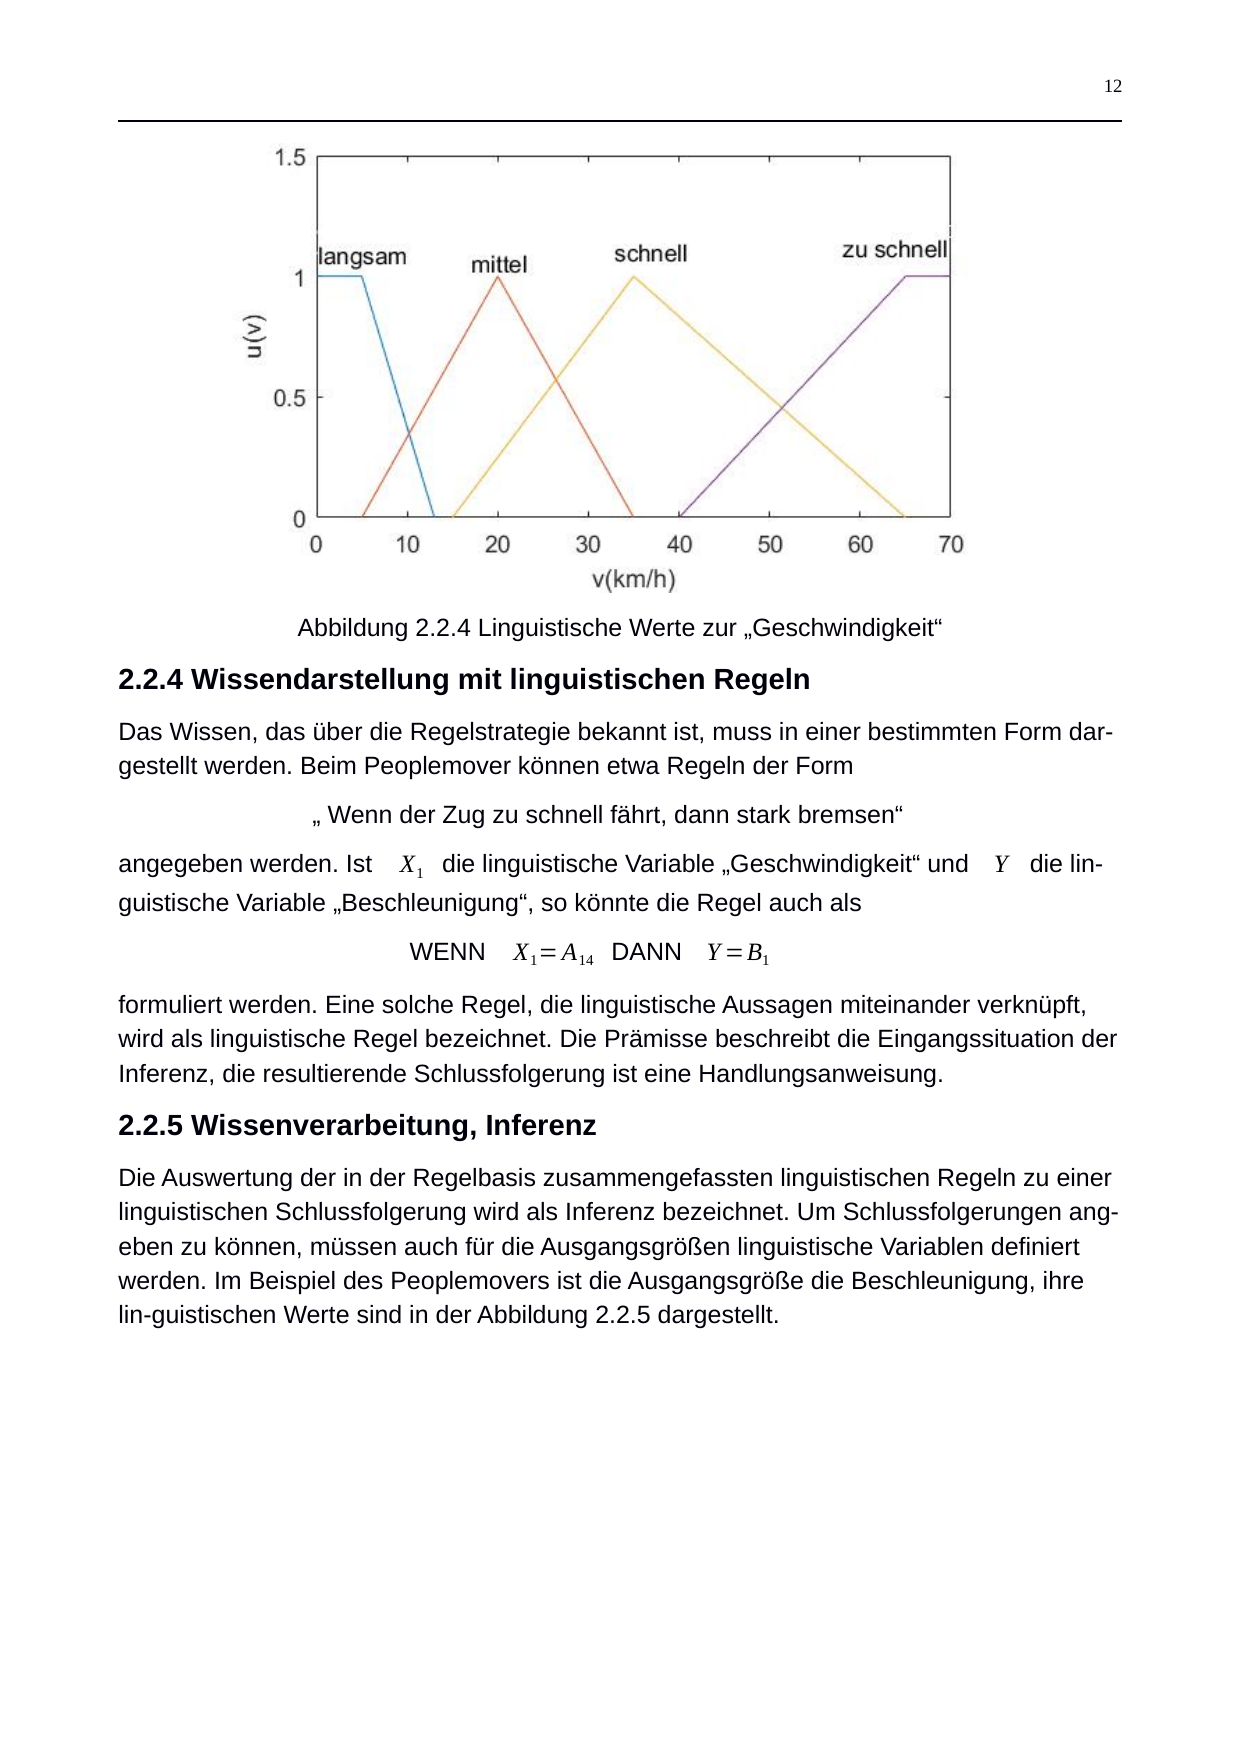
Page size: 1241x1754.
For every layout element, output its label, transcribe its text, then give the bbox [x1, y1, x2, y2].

picture [211, 122, 1029, 593]
text 2.2.5 Wissenverarbeitung, Inferenz [118, 1108, 1122, 1141]
text Das Wissen, das über die Regelstrategie bekannt ist, muss in einer bestimmten Form dar-gestellt werden. Beim Peoplemover können etwa Regeln der Form [118, 717, 1122, 780]
text angegeben werden. Ist die linguistische Variable „Geschwindigkeit“ und die lin-guistische Variable „Beschleunigung“, so könnte die Regel auch als [118, 849, 1122, 916]
text WENN DANN [118, 937, 1122, 969]
text Abbildung 2.2.4 Linguistische Werte zur „Geschwindigkeit“ [118, 613, 1122, 642]
text formuliert werden. Eine solche Regel, die linguistische Aussagen miteinander verknüpft, wird als linguistische Regel bezeichnet. Die Prämisse beschreibt die Eingangssituation der Inferenz, die resultierende Schlussfolgerung ist eine Handlungsanweisung. [118, 990, 1122, 1087]
text „ Wenn der Zug zu schnell fährt, dann stark bremsen“ [118, 800, 1122, 829]
text 2.2.4 Wissendarstellung mit linguistischen Regeln [118, 662, 1122, 696]
text Die Auswertung der in der Regelbasis zusammengefassten linguistischen Regeln zu einer linguistischen Schlussfolgerung wird als Inferenz bezeichnet. Um Schlussfolgerungen ang-eben zu können, müssen auch für die Ausgangsgrößen linguistische Variablen definiert werden. Im Beispiel des Peoplemovers ist die Ausgangsgröße die Beschleunigung, ihre lin-guistischen Werte sind in der Abbildung 2.2.5 dargestellt. [118, 1162, 1122, 1329]
